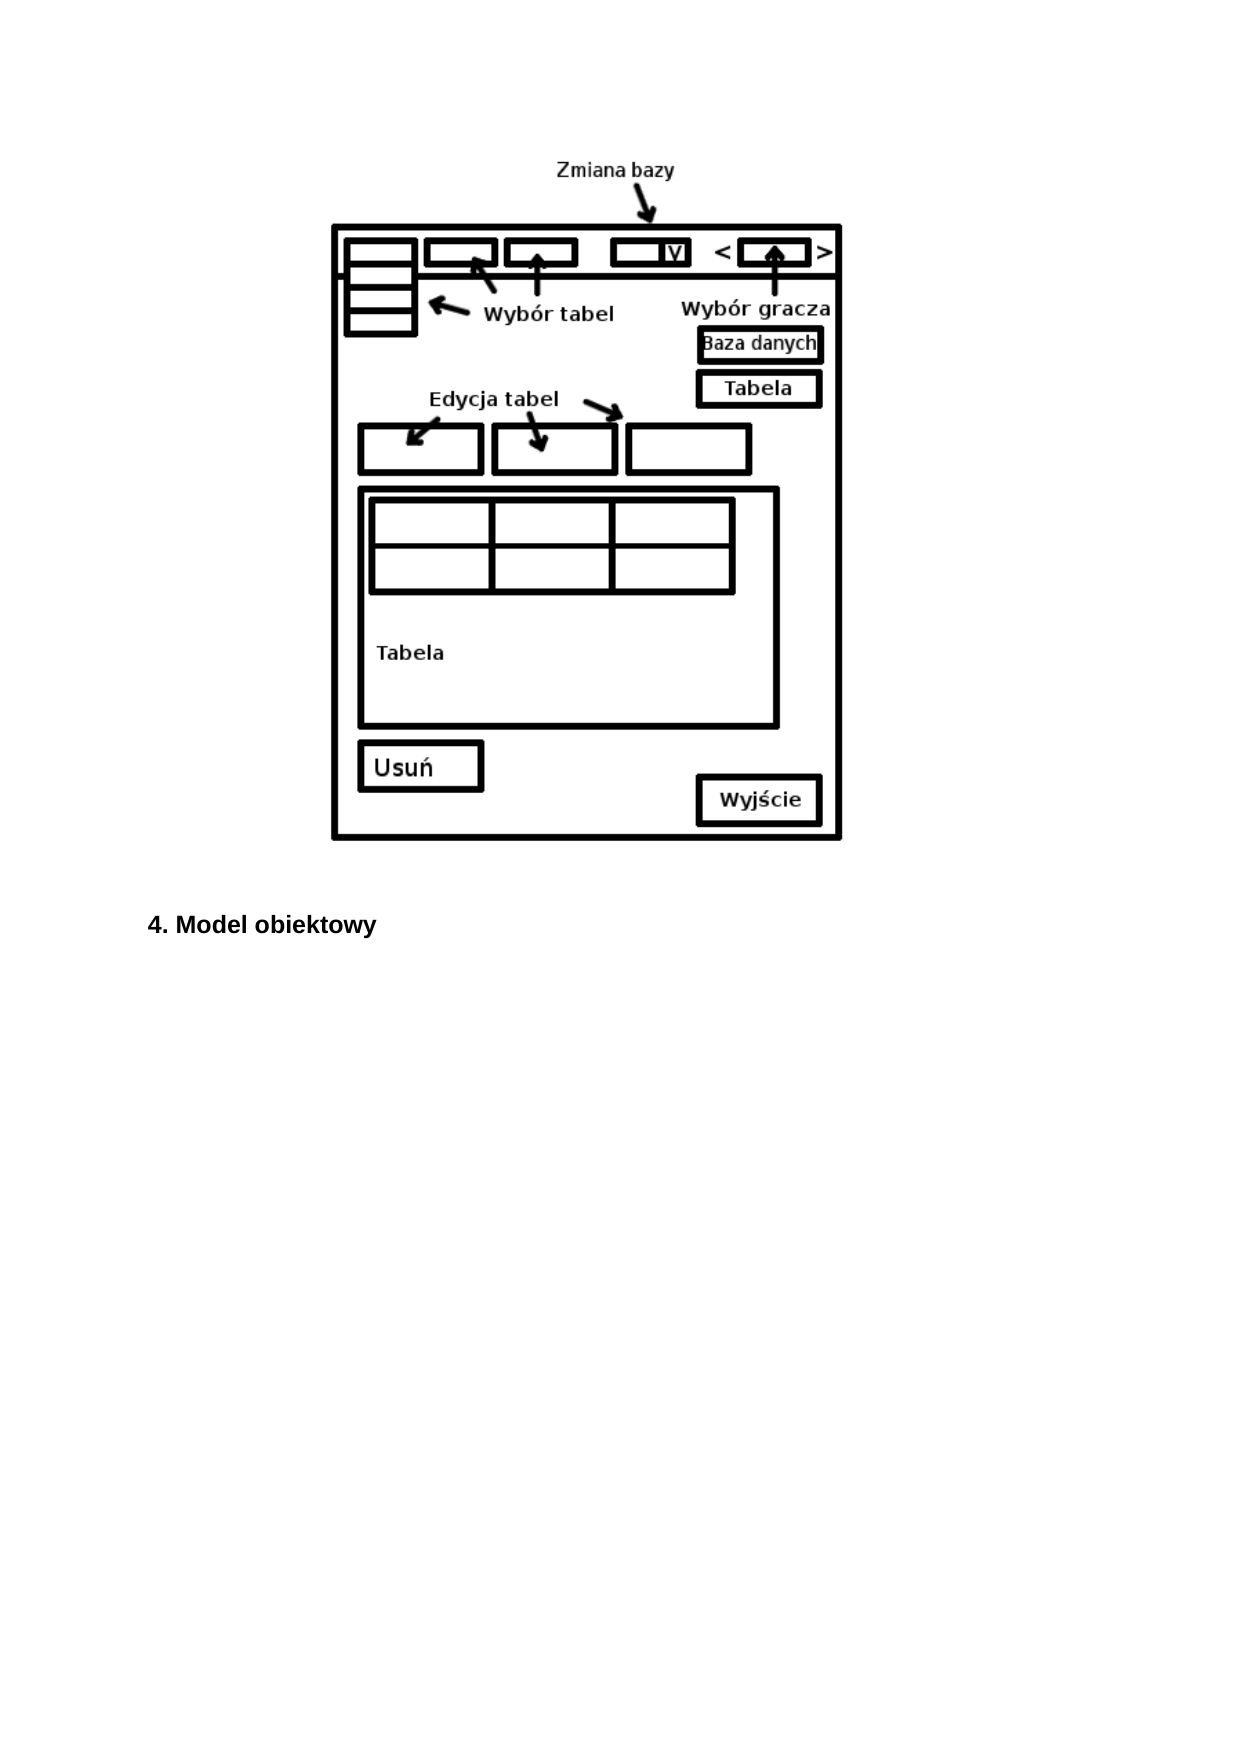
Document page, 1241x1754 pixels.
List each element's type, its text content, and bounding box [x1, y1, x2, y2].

picture [312, 147, 863, 852]
text 4. Model obiektowy [148, 910, 1093, 938]
